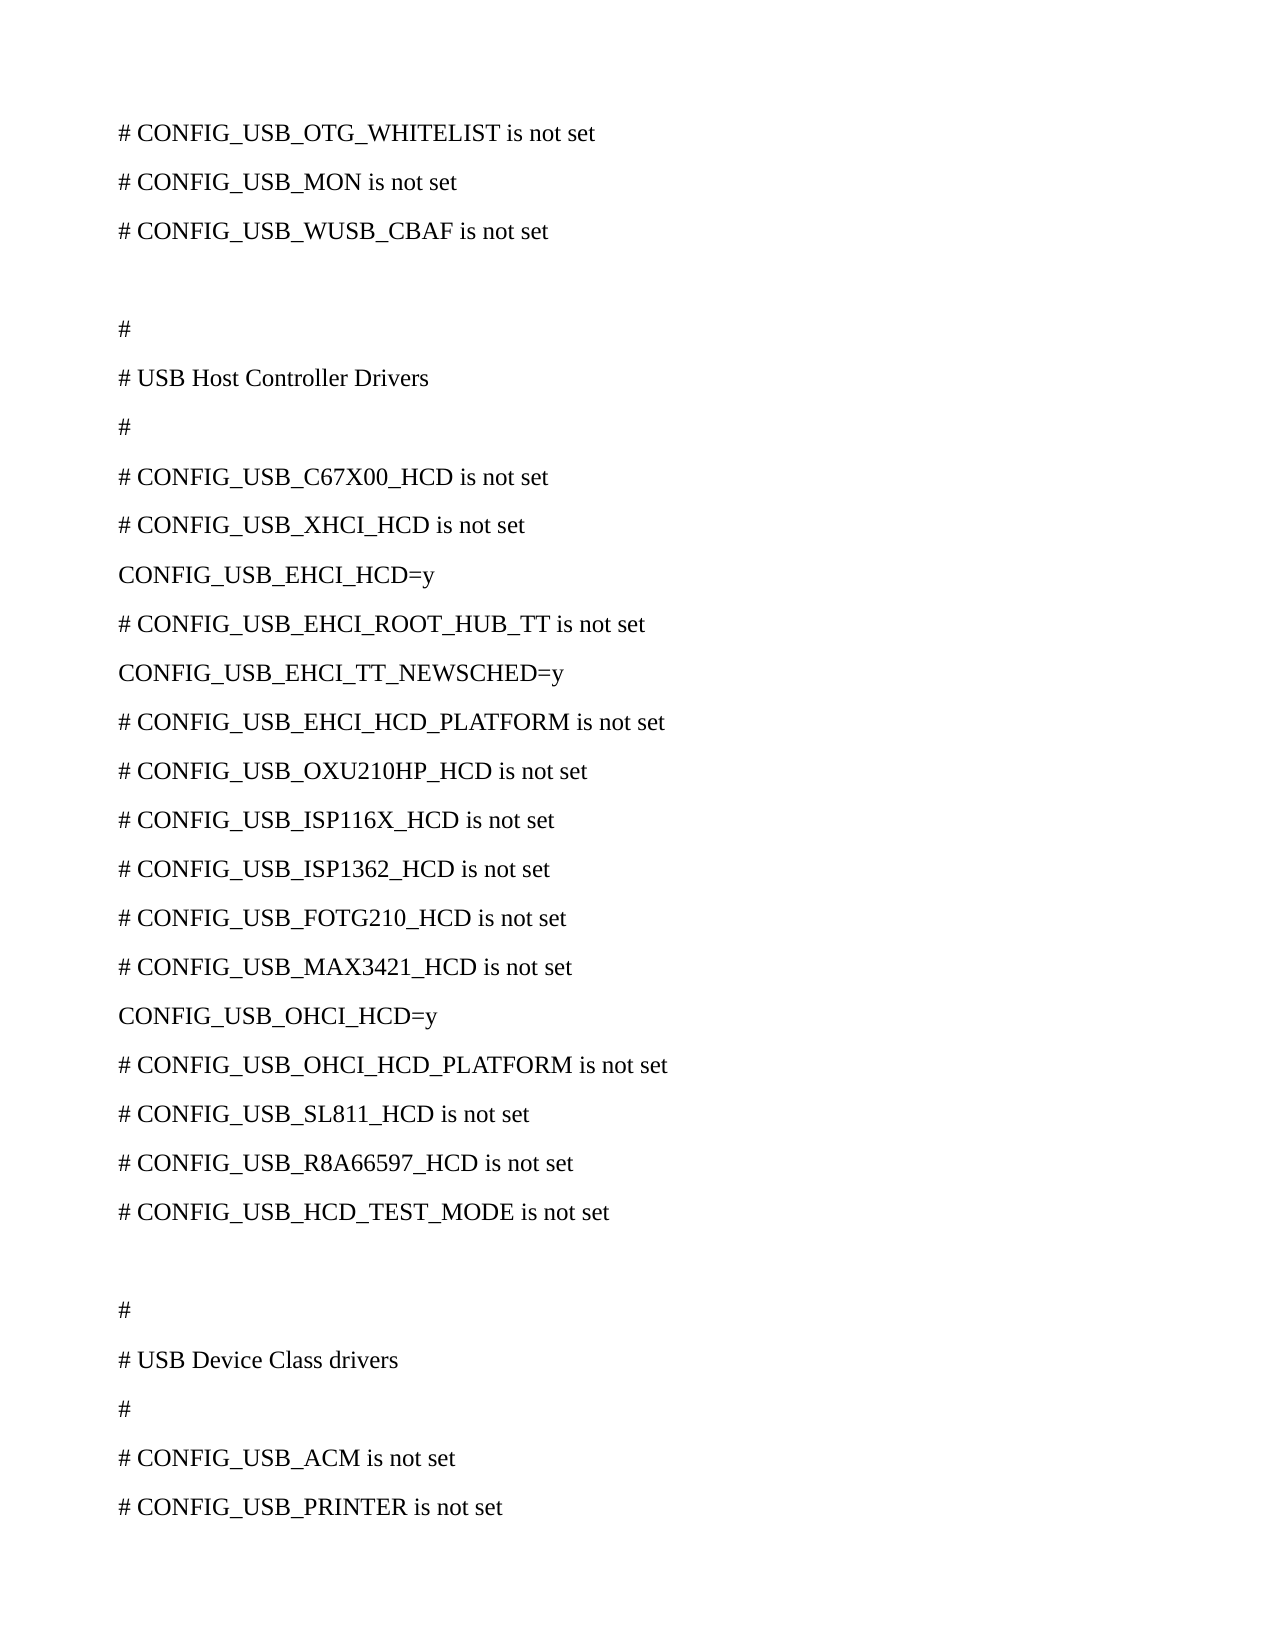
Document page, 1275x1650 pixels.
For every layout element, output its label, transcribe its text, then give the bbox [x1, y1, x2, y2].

text # [118, 1394, 1157, 1422]
text # CONFIG_USB_MON is not set [118, 167, 1157, 196]
text # [118, 314, 1157, 343]
text # CONFIG_USB_OXU210HP_HCD is not set [118, 756, 1157, 785]
text # CONFIG_USB_SL811_HCD is not set [118, 1099, 1157, 1128]
text CONFIG_USB_EHCI_HCD=y [118, 560, 1157, 588]
text # USB Device Class drivers [118, 1345, 1157, 1373]
text CONFIG_USB_EHCI_TT_NEWSCHED=y [118, 658, 1157, 687]
text # CONFIG_USB_EHCI_HCD_PLATFORM is not set [118, 707, 1157, 736]
text # CONFIG_USB_OTG_WHITELIST is not set [118, 118, 1157, 147]
text # CONFIG_USB_ISP1362_HCD is not set [118, 854, 1157, 883]
text # CONFIG_USB_WUSB_CBAF is not set [118, 216, 1157, 245]
text # CONFIG_USB_R8A66597_HCD is not set [118, 1148, 1157, 1177]
text # [118, 412, 1157, 441]
text # CONFIG_USB_HCD_TEST_MODE is not set [118, 1197, 1157, 1226]
text # CONFIG_USB_EHCI_ROOT_HUB_TT is not set [118, 609, 1157, 637]
text # CONFIG_USB_ACM is not set [118, 1443, 1157, 1472]
text # [118, 1296, 1157, 1324]
text # CONFIG_USB_MAX3421_HCD is not set [118, 952, 1157, 981]
text # CONFIG_USB_FOTG210_HCD is not set [118, 903, 1157, 932]
text # CONFIG_USB_C67X00_HCD is not set [118, 462, 1157, 490]
text CONFIG_USB_OHCI_HCD=y [118, 1001, 1157, 1030]
text # USB Host Controller Drivers [118, 363, 1157, 392]
text # CONFIG_USB_XHCI_HCD is not set [118, 511, 1157, 539]
text # CONFIG_USB_OHCI_HCD_PLATFORM is not set [118, 1050, 1157, 1079]
text # CONFIG_USB_ISP116X_HCD is not set [118, 805, 1157, 834]
text # CONFIG_USB_PRINTER is not set [118, 1492, 1157, 1521]
